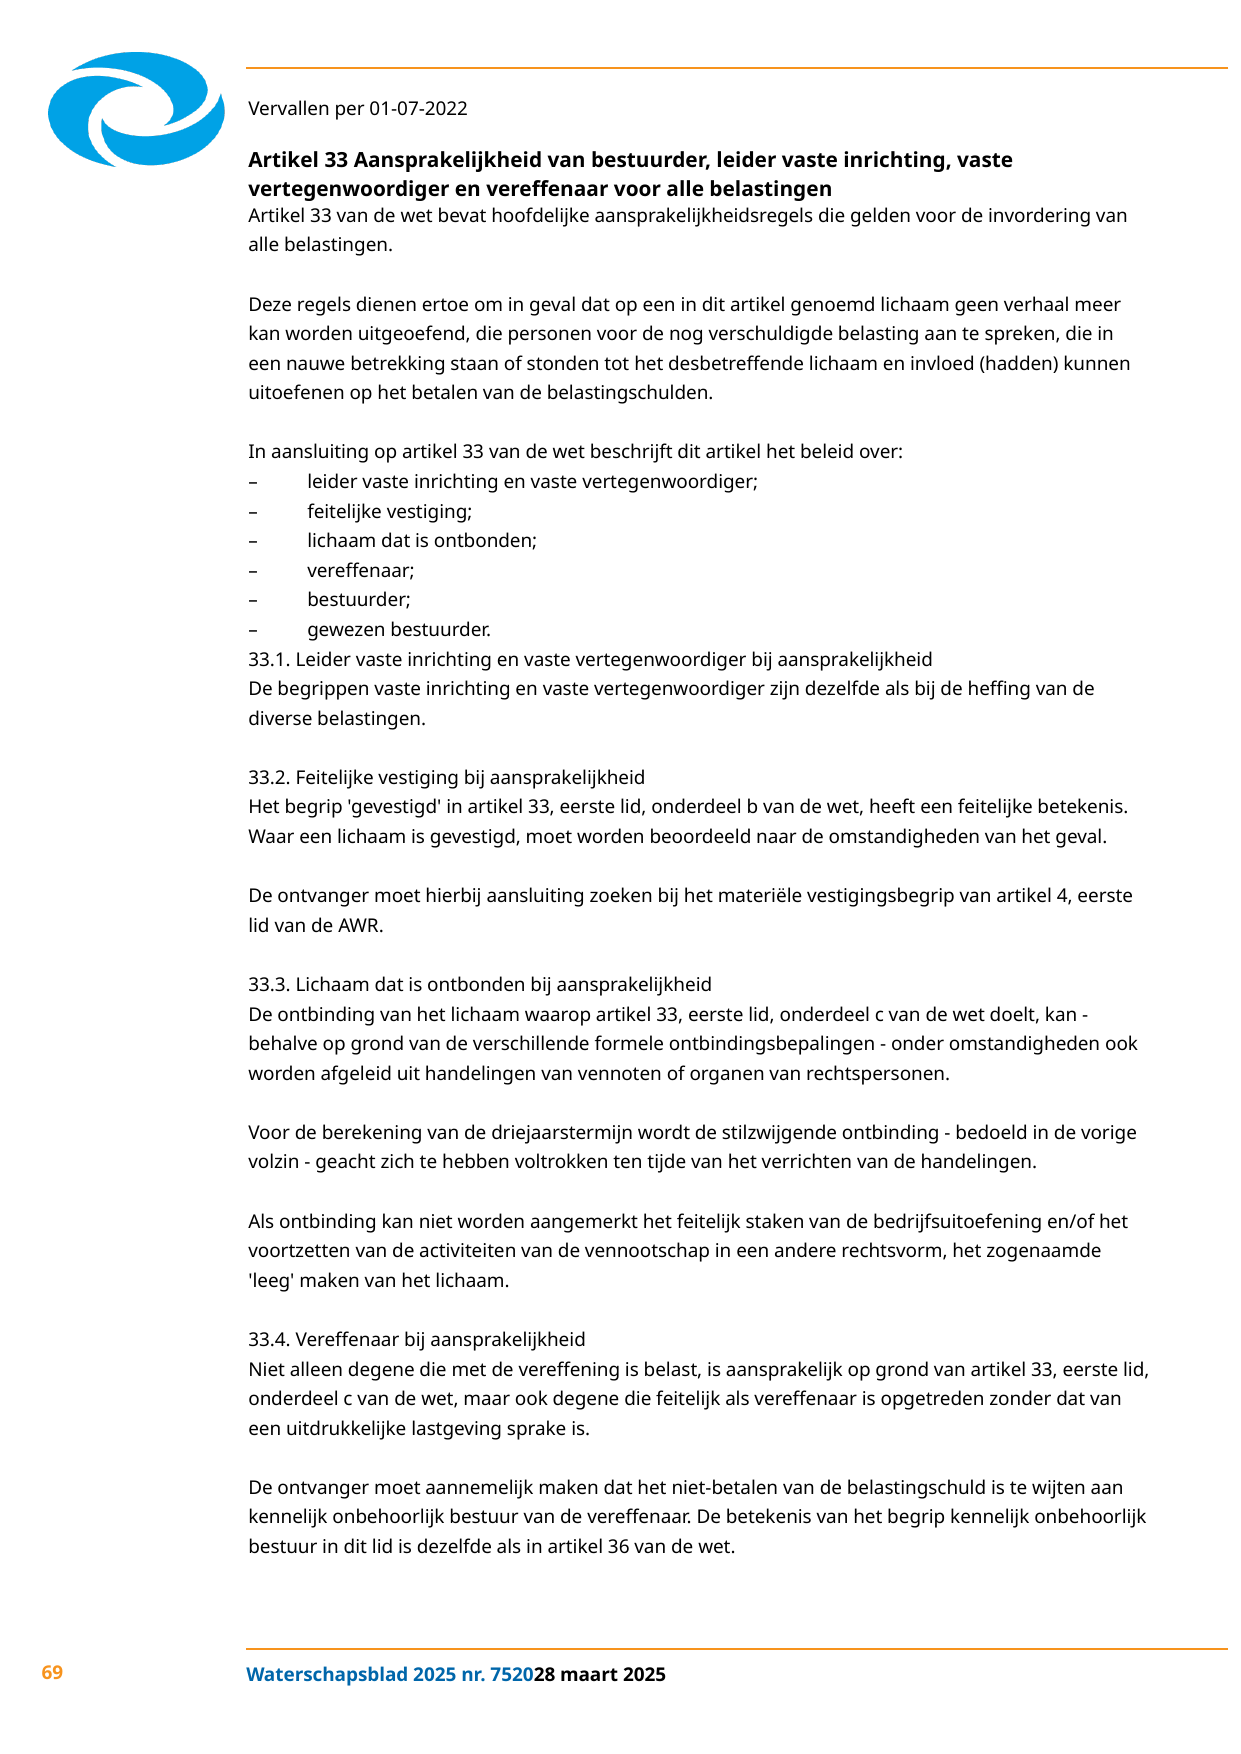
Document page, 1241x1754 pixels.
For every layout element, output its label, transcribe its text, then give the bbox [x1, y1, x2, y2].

picture [41, 47, 231, 172]
list vereffenaar; [248, 557, 1152, 583]
text De begrippen vaste inrichting en vaste vertegenwoordiger zijn dezelfde als bij de heffing van de diverse belastingen. [248, 675, 1152, 731]
text Deze regels dienen ertoe om in geval dat op een in dit artikel genoemd lichaam geen verhaal meer kan worden uitgeoefend, die personen voor de nog verschuldigde belasting aan te spreken, die in een nauwe betrekking staan of stonden tot het desbetreffende lichaam en invloed (hadden) kunnen uitoefenen op het betalen van de belastingschulden. [248, 291, 1152, 405]
text De ontvanger moet aannemelijk maken dat het niet-betalen van de belastingschuld is te wijten aan kennelijk onbehoorlijk bestuur van de vereffenaar. De betekenis van het begrip kennelijk onbehoorlijk bestuur in dit lid is dezelfde als in artikel 36 van de wet. [248, 1474, 1152, 1559]
text Voor de berekening van de driejaarstermijn wordt de stilzwijgende ontbinding - bedoeld in de vorige volzin - geacht zich te hebben voltrokken ten tijde van het verrichten van de handelingen. [248, 1119, 1152, 1174]
text Vervallen per 01-07-2022 [248, 95, 1152, 121]
text Artikel 33 van de wet bevat hoofdelijke aansprakelijkheidsregels die gelden voor de invordering van alle belastingen. [248, 202, 1152, 257]
text Als ontbinding kan niet worden aangemerkt het feitelijk staken van de bedrijfsuitoefening en/of het voortzetten van de activiteiten van de vennootschap in een andere rechtsvorm, het zogenaamde 'leeg' maken van het lichaam. [248, 1208, 1152, 1293]
text Niet alleen degene die met de vereffening is belast, is aansprakelijk op grond van artikel 33, eerste lid, onderdeel c van de wet, maar ook degene die feitelijk als vereffenaar is opgetreden zonder dat van een uitdrukkelijke lastgeving sprake is. [248, 1356, 1152, 1441]
list gewezen bestuurder. [248, 616, 1152, 642]
text De ontbinding van het lichaam waarop artikel 33, eerste lid, onderdeel c van de wet doelt, kan - behalve op grond van de verschillende formele ontbindingsbepalingen - onder omstandigheden ook worden afgeleid uit handelingen van vennoten of organen van rechtspersonen. [248, 1001, 1152, 1086]
text In aansluiting op artikel 33 van de wet beschrijft dit artikel het beleid over: [248, 439, 1152, 464]
list lichaam dat is ontbonden; [248, 527, 1152, 553]
list bestuurder; [248, 587, 1152, 612]
list feitelijke vestiging; [248, 498, 1152, 524]
text Artikel 33 Aansprakelijkheid van bestuurder, leider vaste inrichting, vaste vertegenwoordiger en vereffenaar voor alle belastingen [248, 145, 1152, 202]
text Het begrip 'gevestigd' in artikel 33, eerste lid, onderdeel b van de wet, heeft een feitelijke betekenis. Waar een lichaam is gevestigd, moet worden beoordeeld naar de omstandigheden van het geval. [248, 794, 1152, 849]
text De ontvanger moet hierbij aansluiting zoeken bij het materiële vestigingsbegrip van artikel 4, eerste lid van de AWR. [248, 882, 1152, 938]
text 33.3. Lichaam dat is ontbonden bij aansprakelijkheid [248, 971, 1152, 997]
text 33.4. Vereffenaar bij aansprakelijkheid [248, 1326, 1152, 1352]
list leider vaste inrichting en vaste vertegenwoordiger; [248, 468, 1152, 494]
text 33.1. Leider vaste inrichting en vaste vertegenwoordiger bij aansprakelijkheid [248, 646, 1152, 672]
text 33.2. Feitelijke vestiging bij aansprakelijkheid [248, 764, 1152, 790]
